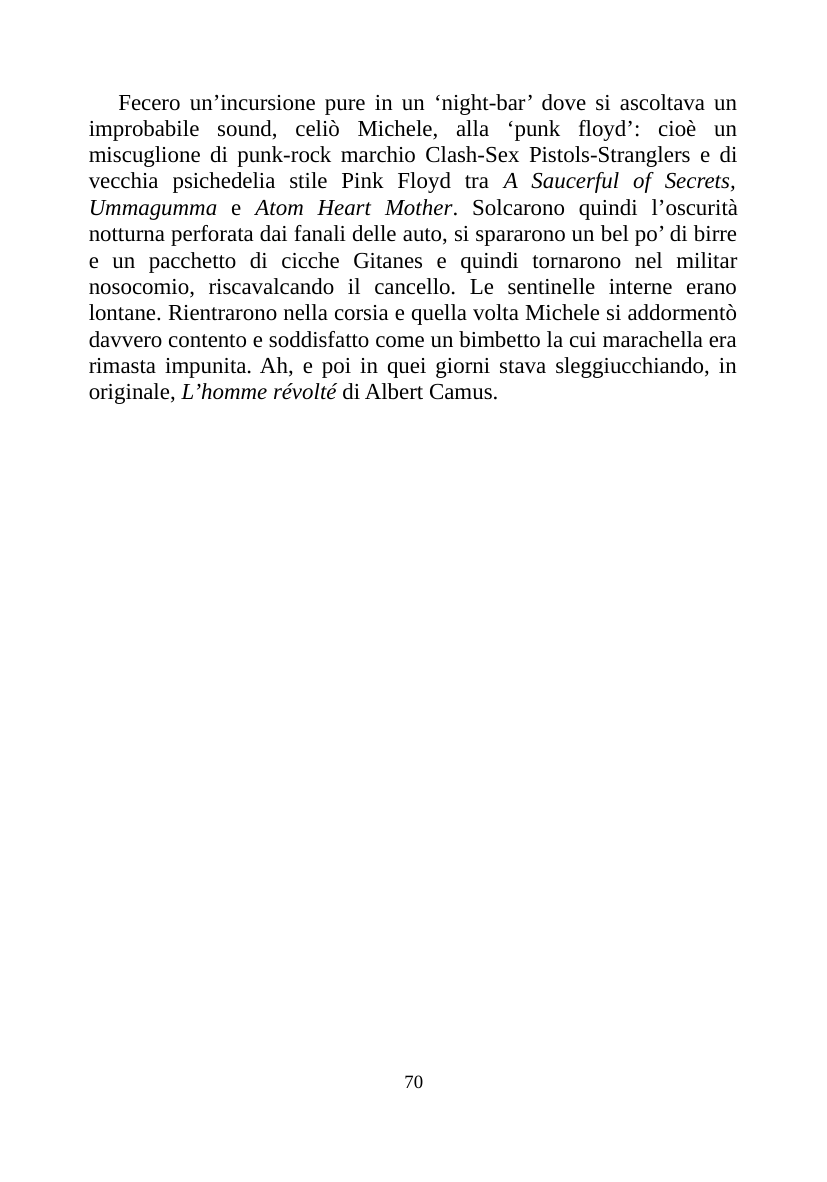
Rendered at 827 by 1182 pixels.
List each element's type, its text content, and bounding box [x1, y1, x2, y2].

text Fecero un’incursione pure in un ‘night-bar’ dove si ascoltava un improbabile sound, celiò Michele, alla ‘punk floyd’: cioè un miscuglione di punk-rock marchio Clash-Sex Pistols-Stranglers e di vecchia psichedelia stile Pink Floyd tra A Saucerful of Secrets, Ummagumma e Atom Heart Mother. Solcarono quindi l’oscurità notturna perforata dai fanali delle auto, si spararono un bel po’ di birre e un pacchetto di cicche Gitanes e quindi tornarono nel militar nosocomio, riscavalcando il cancello. Le sentinelle interne erano lontane. Rientrarono nella corsia e quella volta Michele si addormentò davvero contento e soddisfatto come un bimbetto la cui marachella era rimasta impunita. Ah, e poi in quei giorni stava sleggiucchiando, in originale, L’homme révolté di Albert Camus. [88, 88, 738, 405]
